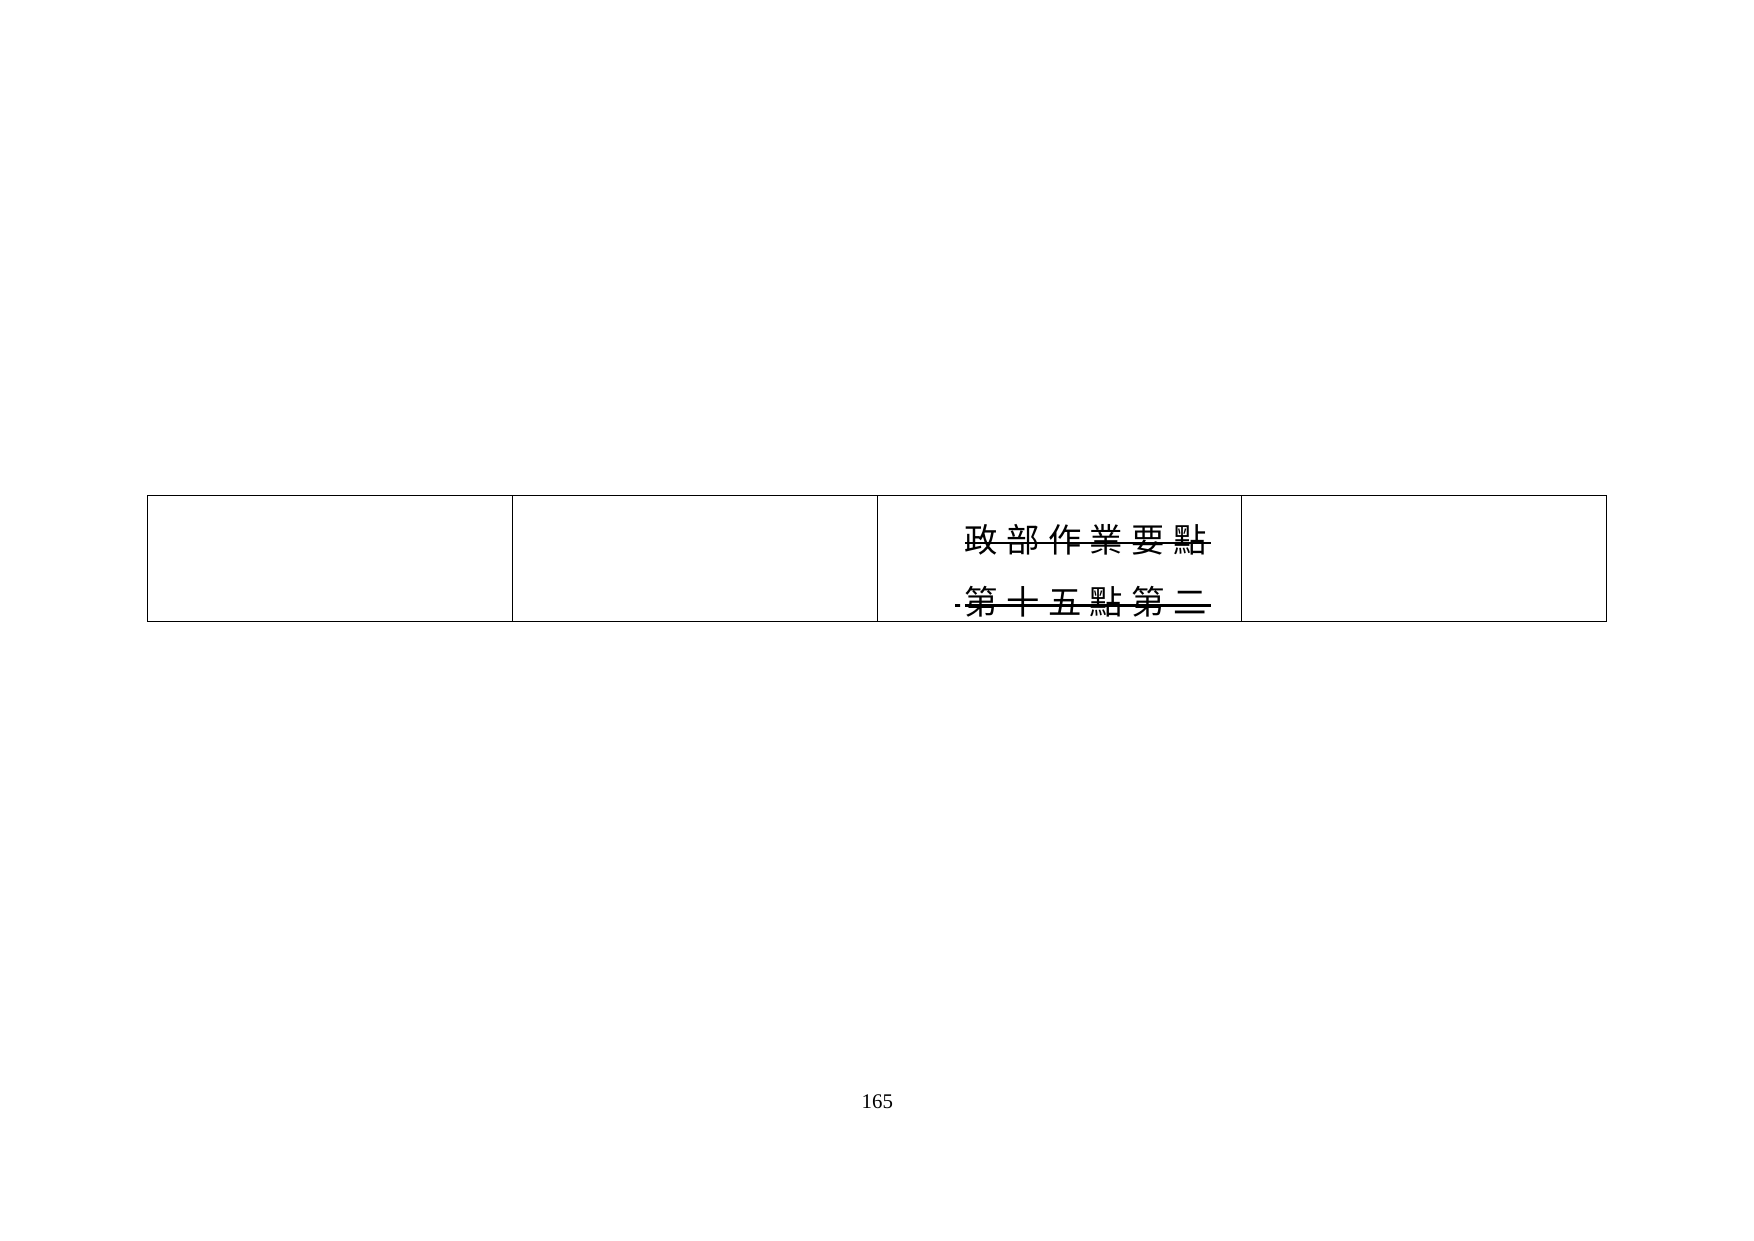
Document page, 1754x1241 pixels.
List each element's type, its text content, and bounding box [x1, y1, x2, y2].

table_cell [513, 496, 877, 621]
table_cell [1242, 496, 1606, 621]
table_cell [148, 496, 512, 621]
table_cell 政部作業要點第十五點第二 [878, 496, 1241, 621]
